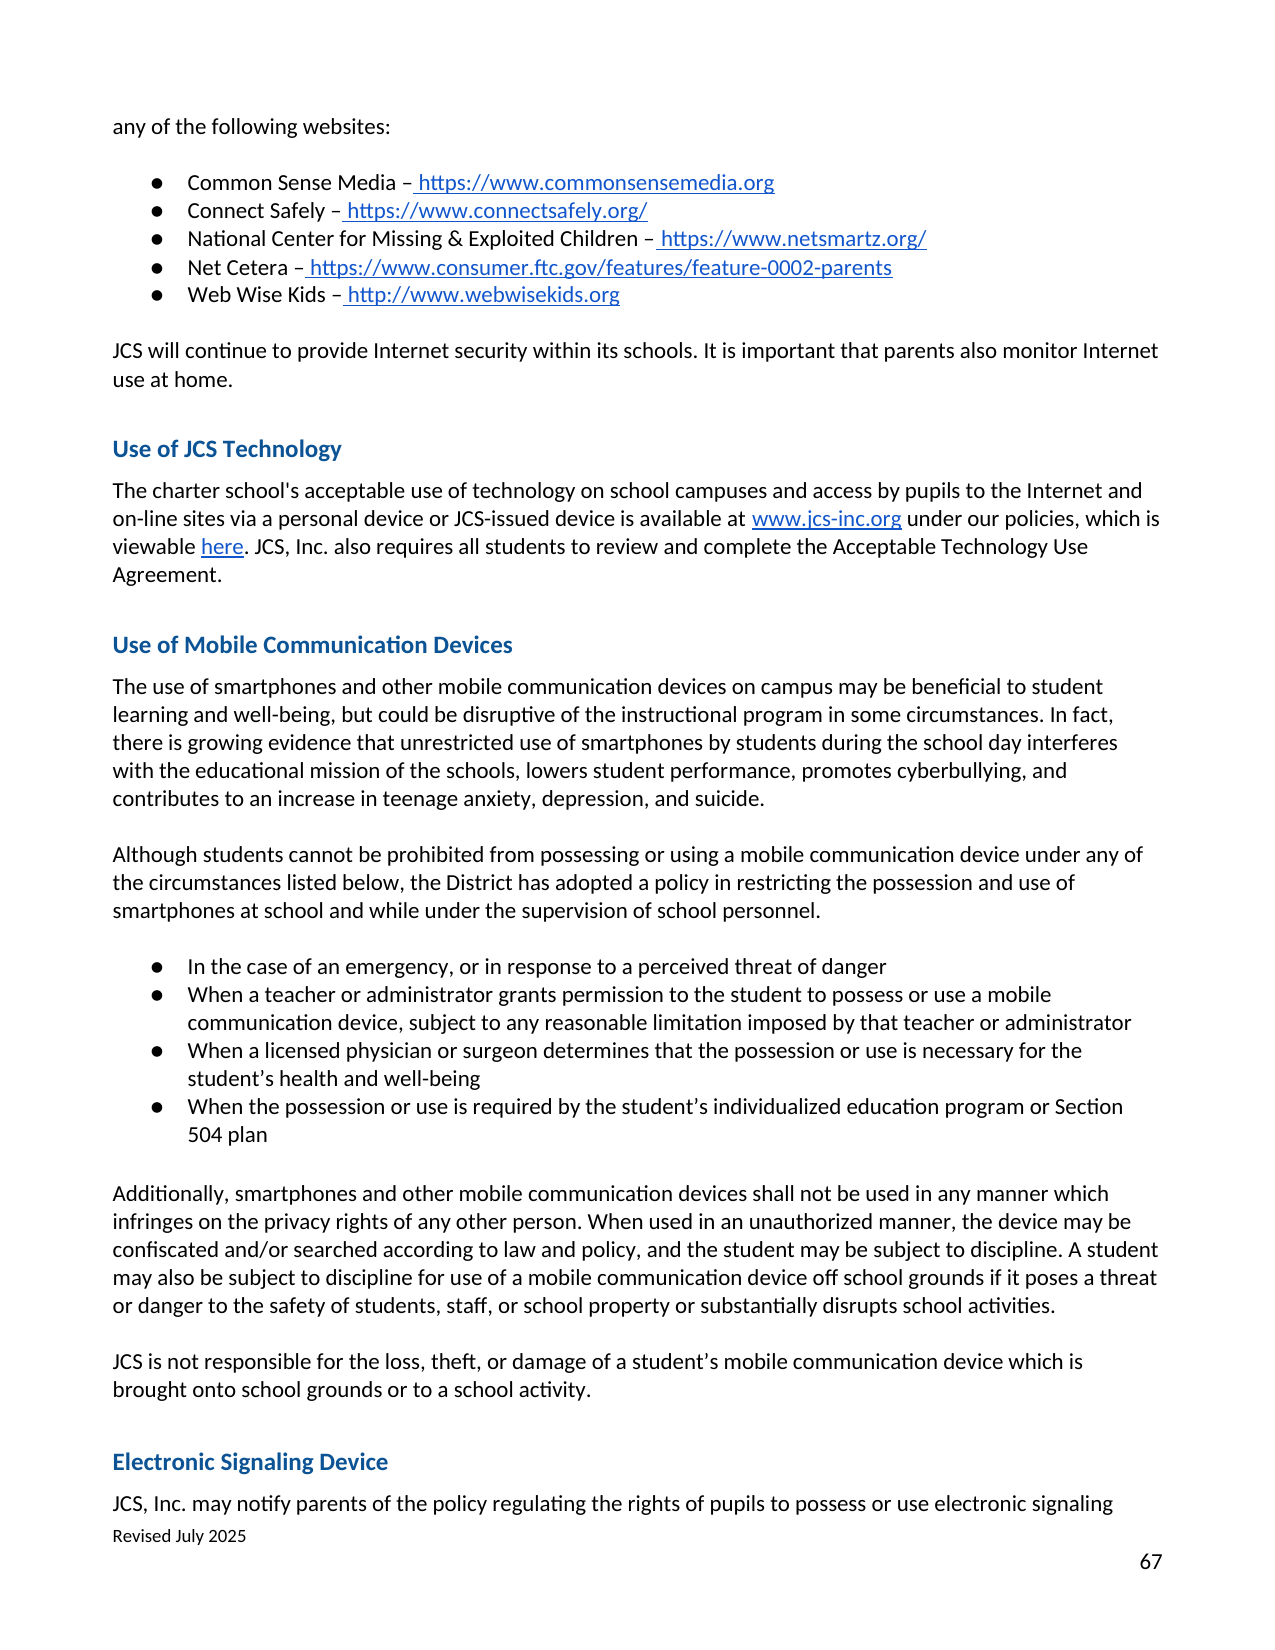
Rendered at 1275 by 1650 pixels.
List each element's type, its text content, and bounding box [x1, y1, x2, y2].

list When a teacher or administrator grants permission to the student to possess or use a mobile communication device, subject to any reasonable limitation imposed by that teacher or administrator [150, 980, 1162, 1036]
text any of the following websites: [112, 112, 1162, 141]
text The charter school's acceptable use of technology on school campuses and access by pupils to the Internet and on-line sites via a personal device or JCS-issued device is available at www.jcs-inc.org under our policies, which is viewable here. JCS, Inc. also requires all students to review and complete the Acceptable Technology Use Agreement. [112, 476, 1162, 588]
list When a licensed physician or surgeon determines that the possession or use is necessary for the student’s health and well-being [150, 1036, 1162, 1092]
list National Center for Missing & Exploited Children – https://www.netsmartz.org/ [150, 224, 1162, 253]
list When the possession or use is required by the student’s individualized education program or Section 504 plan [150, 1092, 1162, 1148]
text JCS is not responsible for the loss, theft, or damage of a student’s mobile communication device which is brought onto school grounds or to a school activity. [112, 1347, 1162, 1403]
text The use of smartphones and other mobile communication devices on campus may be beneficial to student learning and well-being, but could be disruptive of the instructional program in some circumstances. In fact, there is growing evidence that unrestricted use of smartphones by students during the school day interferes with the educational mission of the schools, lowers student performance, promotes cyberbullying, and contributes to an increase in teenage anxiety, depression, and suicide. [112, 672, 1162, 812]
text JCS, Inc. may notify parents of the policy regulating the rights of pupils to possess or use electronic signaling [112, 1489, 1162, 1517]
list Connect Safely – https://www.connectsafely.org/ [150, 197, 1162, 224]
list In the case of an emergency, or in response to a perceived threat of danger [150, 952, 1162, 980]
list Net Cetera – https://www.consumer.ftc.gov/features/feature-0002-parents [150, 253, 1162, 281]
subtitle Electronic Signaling Device [112, 1446, 1162, 1476]
list Common Sense Media – https://www.commonsensemedia.org [150, 168, 1162, 197]
text JCS will continue to provide Internet security within its schools. It is important that parents also monitor Internet use at home. [112, 337, 1162, 393]
list Web Wise Kids – http://www.webwisekids.org [150, 281, 1162, 309]
text Although students cannot be prohibited from possessing or using a mobile communication device under any of the circumstances listed below, the District has adopted a policy in restricting the possession and use of smartphones at school and while under the supervision of school personnel. [112, 840, 1162, 924]
subtitle Use of JCS Technology [112, 433, 1162, 464]
text Additionally, smartphones and other mobile communication devices shall not be used in any manner which infringes on the privacy rights of any other person. When used in an unauthorized manner, the device may be confiscated and/or searched according to law and policy, and the student may be subject to discipline. A student may also be subject to discipline for use of a mobile communication device off school grounds if it poses a threat or danger to the safety of students, staff, or school property or substantially disrupts school activities. [112, 1179, 1162, 1319]
subtitle Use of Mobile Communication Devices [112, 629, 1162, 659]
